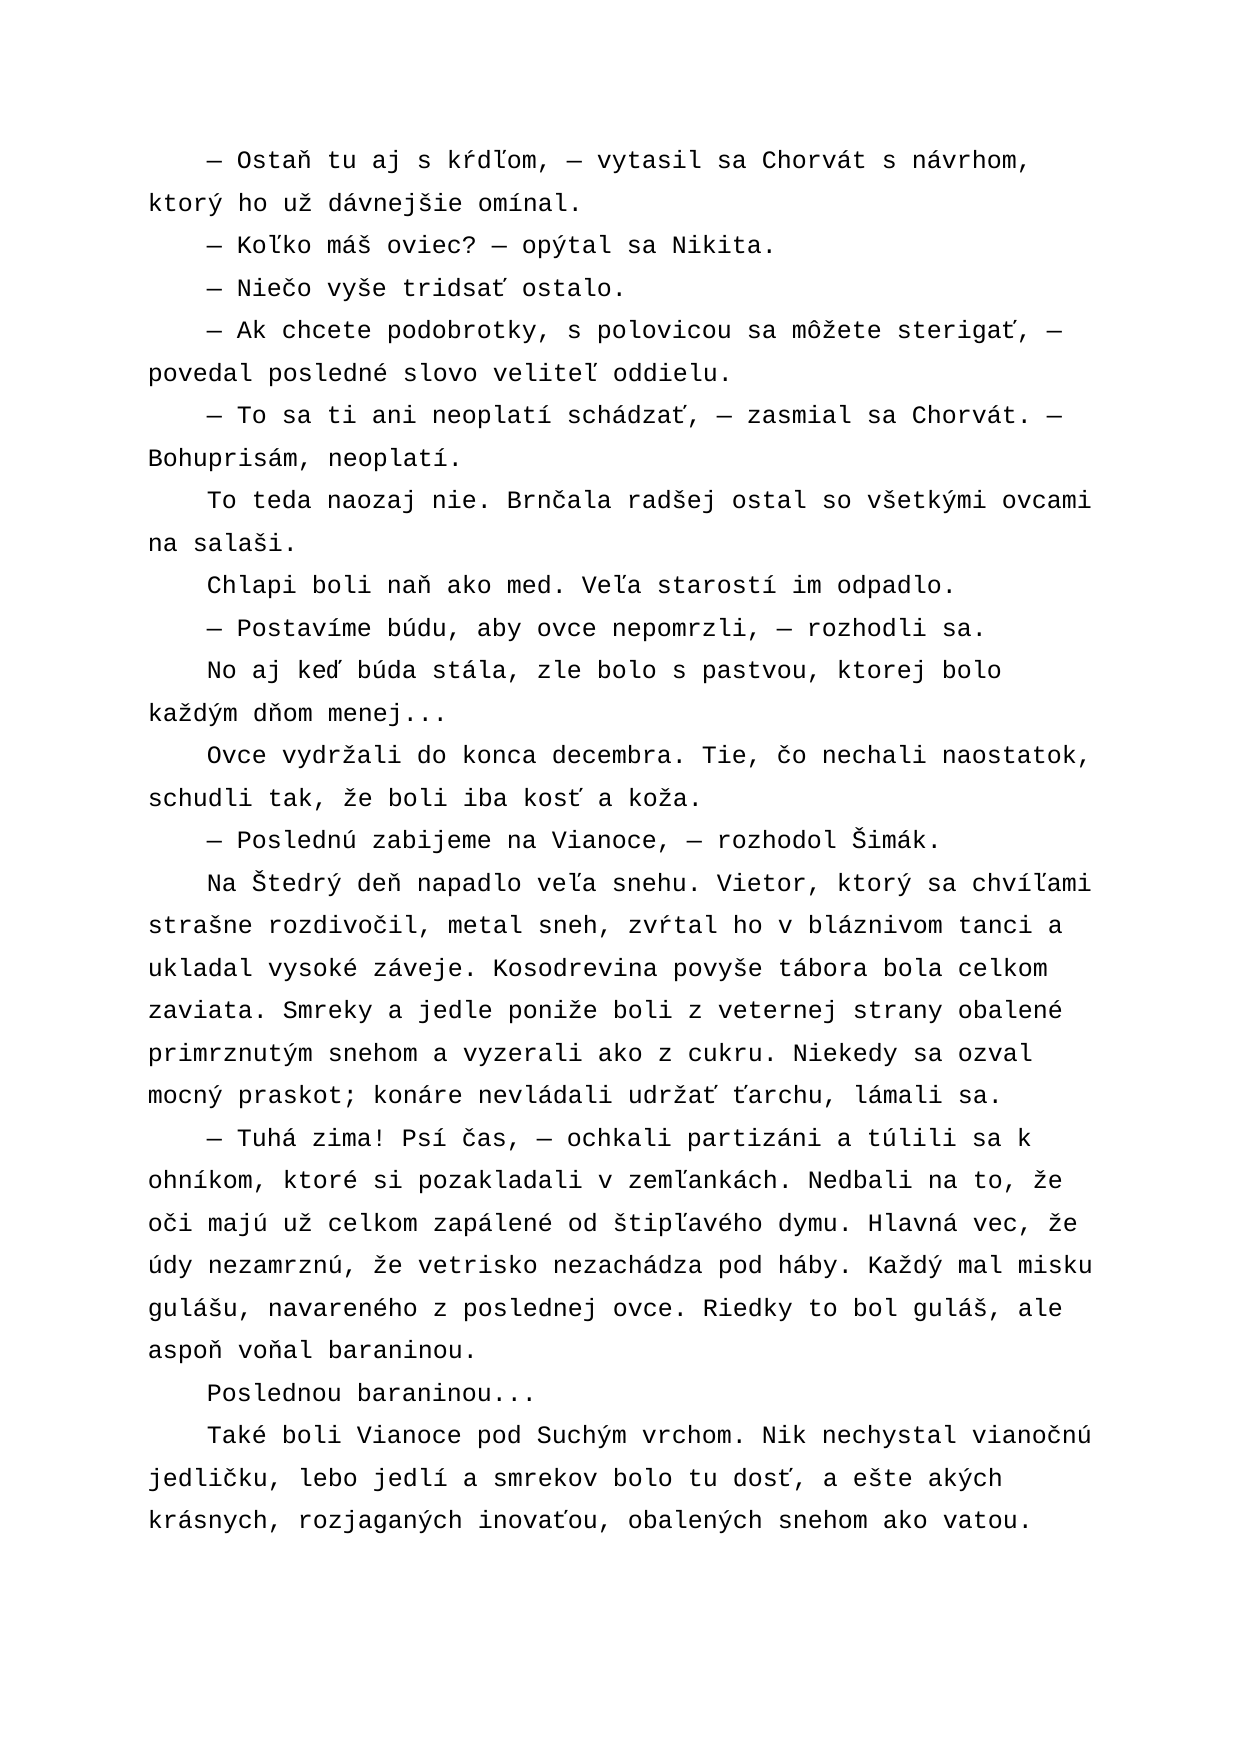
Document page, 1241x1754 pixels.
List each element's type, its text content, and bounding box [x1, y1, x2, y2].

text — Tuhá zima! Psí čas, — ochkali partizáni a túlili sa k ohníkom, ktoré si pozakladali v zemľankách. Nedbali na to, že oči majú už celkom zapálené od štipľavého dymu. Hlavná vec, že údy nezamrznú, že vetrisko nezachádza pod háby. Každý mal misku gulášu, navareného z poslednej ovce. Riedky to bol guláš, ale aspoň voňal baraninou. [148, 1125, 1093, 1366]
text No aj keď búda stála, zle bolo s pastvou, ktorej bolo každým dňom menej... [148, 658, 1093, 728]
text — Poslednú zabijeme na Vianoce, — rozhodol Šimák. [148, 828, 1093, 856]
text To teda naozaj nie. Brnčala radšej ostal so všetkými ovcami na salaši. [148, 488, 1093, 558]
text — Ak chcete podobrotky, s polovicou sa môžete sterigať, — povedal posledné slovo veliteľ oddielu. [148, 318, 1093, 388]
text — Ostaň tu aj s kŕdľom, — vytasil sa Chorvát s návrhom, ktorý ho už dávnejšie omínal. [148, 148, 1093, 218]
text — Koľko máš oviec? — opýtal sa Nikita. [148, 233, 1093, 261]
text Také boli Vianoce pod Suchým vrchom. Nik nechystal vianočnú jedličku, lebo jedlí a smrekov bolo tu dosť, a ešte akých krásnych, rozjaganých inovaťou, obalených snehom ako vatou. [148, 1423, 1093, 1536]
text Na Štedrý deň napadlo veľa snehu. Vietor, ktorý sa chvíľami strašne rozdivočil, metal sneh, zvŕtal ho v bláznivom tanci a ukladal vysoké záveje. Kosodrevina povyše tábora bola celkom zaviata. Smreky a jedle poniže boli z veternej strany obalené primrznutým snehom a vyzerali ako z cukru. Niekedy sa ozval mocný praskot; konáre nevládali udržať ťarchu, lámali sa. [148, 870, 1093, 1111]
text — Postavíme búdu, aby ovce nepomrzli, — rozhodli sa. [148, 615, 1093, 643]
text — To sa ti ani neoplatí schádzať, — zasmial sa Chorvát. — Bohuprisám, neoplatí. [148, 403, 1093, 473]
text Poslednou baraninou... [148, 1380, 1093, 1408]
text Chlapi boli naň ako med. Veľa starostí im odpadlo. [148, 573, 1093, 601]
text Ovce vydržali do konca decembra. Tie, čo nechali naostatok, schudli tak, že boli iba kosť a koža. [148, 743, 1093, 813]
text — Niečo vyše tridsať ostalo. [148, 275, 1093, 303]
